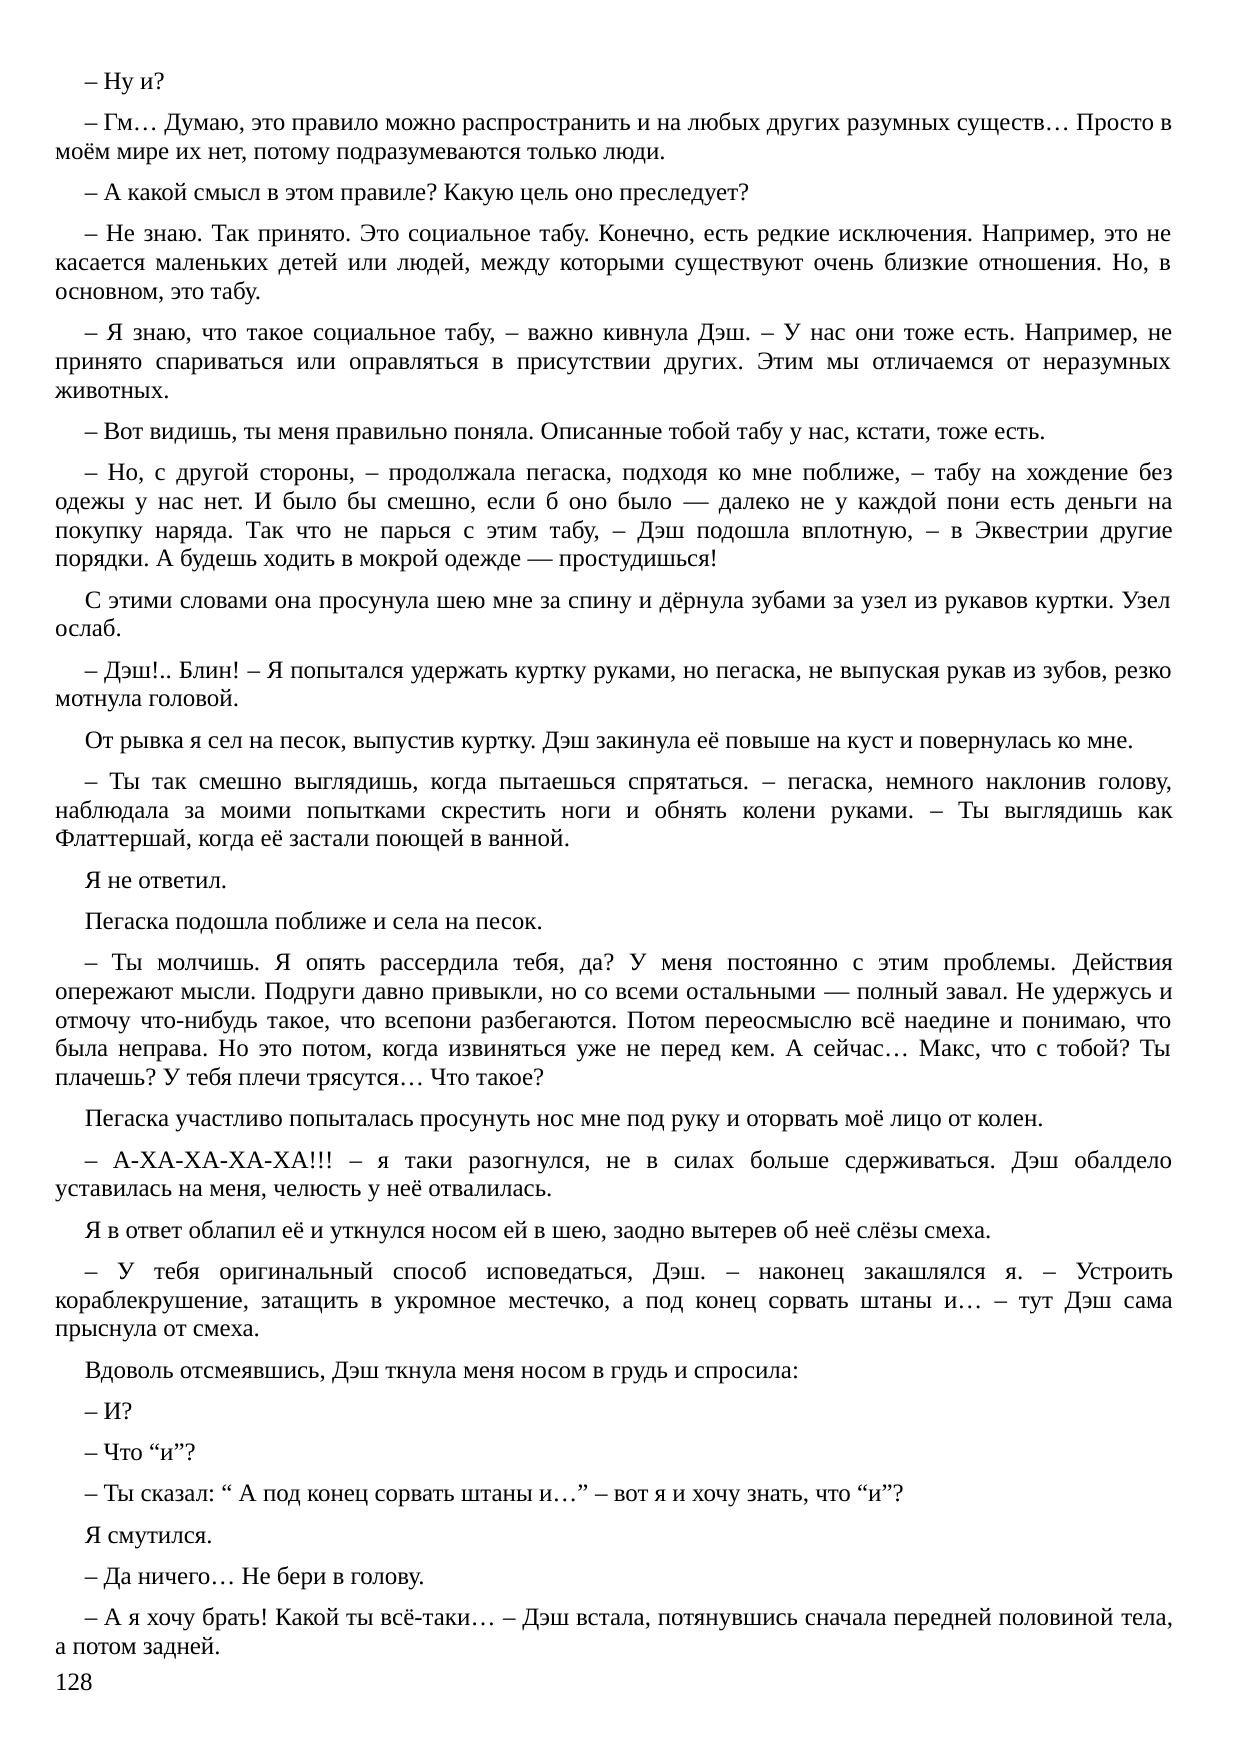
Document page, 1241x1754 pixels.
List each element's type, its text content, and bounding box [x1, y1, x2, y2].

text – Что “и”? [55, 1437, 1173, 1466]
text – Вот видишь, ты меня правильно поняла. Описанные тобой табу у нас, кстати, тоже есть. [55, 416, 1173, 445]
text – Ты сказал: “ А под конец сорвать штаны и…” – вот я и хочу знать, что “и”? [55, 1478, 1173, 1507]
text Пегаска подошла поближе и села на песок. [55, 906, 1173, 935]
text – Ты молчишь. Я опять рассердила тебя, да? У меня постоянно с этим проблемы. Действия опережают мысли. Подруги давно привыкли, но со всеми остальными — полный завал. Не удержусь и отмочу что-нибудь такое, что всепони разбегаются. Потом переосмыслю всё наедине и понимаю, что была неправа. Но это потом, когда извиняться уже не перед кем. А сейчас… Макс, что с тобой? Ты плачешь? У тебя плечи трясутся… Что такое? [55, 947, 1173, 1091]
text Я в ответ облапил её и уткнулся носом ей в шею, заодно вытерев об неё слёзы смеха. [55, 1215, 1173, 1243]
text – Да ничего… Не бери в голову. [55, 1561, 1173, 1590]
text – А я хочу брать! Какой ты всё-таки… – Дэш встала, потянувшись сначала передней половиной тела, а потом задней. [55, 1602, 1173, 1660]
text – Я знаю, что такое социальное табу, – важно кивнула Дэш. – У нас они тоже есть. Например, не принято спариваться или оправляться в присутствии других. Этим мы отличаемся от неразумных животных. [55, 317, 1173, 403]
text Я смутился. [55, 1520, 1173, 1548]
text – Ты так смешно выглядишь, когда пытаешься спрятаться. – пегаска, немного наклонив голову, наблюдала за моими попытками скрестить ноги и обнять колени руками. – Ты выглядишь как Флаттершай, когда её застали поющей в ванной. [55, 766, 1173, 852]
text – Но, с другой стороны, – продолжала пегаска, подходя ко мне поближе, – табу на хождение без одежы у нас нет. И было бы смешно, если б оно было — далеко не у каждой пони есть деньги на покупку наряда. Так что не парься с этим табу, – Дэш подошла вплотную, – в Эквестрии другие порядки. А будешь ходить в мокрой одежде — простудишься! [55, 457, 1173, 572]
text Я не ответил. [55, 865, 1173, 893]
text – Дэш!.. Блин! – Я попытался удержать куртку руками, но пегаска, не выпуская рукав из зубов, резко мотнула головой. [55, 655, 1173, 712]
text Вдоволь отсмеявшись, Дэш ткнула меня носом в грудь и спросила: [55, 1355, 1173, 1383]
text Пегаска участливо попыталась просунуть нос мне под руку и оторвать моё лицо от колен. [55, 1103, 1173, 1132]
text От рывка я сел на песок, выпустив куртку. Дэш закинула её повыше на куст и повернулась ко мне. [55, 725, 1173, 753]
text – Ну и? [55, 66, 1173, 95]
text – Гм… Думаю, это правило можно распространить и на любых других разумных существ… Просто в моём мире их нет, потому подразумеваются только люди. [55, 107, 1173, 165]
text – У тебя оригинальный способ исповедаться, Дэш. – наконец закашлялся я. – Устроить кораблекрушение, затащить в укромное местечко, а под конец сорвать штаны и… – тут Дэш сама прыснула от смеха. [55, 1256, 1173, 1342]
text С этими словами она просунула шею мне за спину и дёрнула зубами за узел из рукавов куртки. Узел ослаб. [55, 585, 1173, 642]
text – А какой смысл в этом правиле? Какую цель оно преследует? [55, 177, 1173, 206]
text – И? [55, 1396, 1173, 1425]
text – А-ХА-ХА-ХА-ХА!!! – я таки разогнулся, не в силах больше сдерживаться. Дэш обалдело уставилась на меня, челюсть у неё отвалилась. [55, 1145, 1173, 1202]
text – Не знаю. Так принято. Это социальное табу. Конечно, есть редкие исключения. Например, это не касается маленьких детей или людей, между которыми существуют очень близкие отношения. Но, в основном, это табу. [55, 218, 1173, 305]
